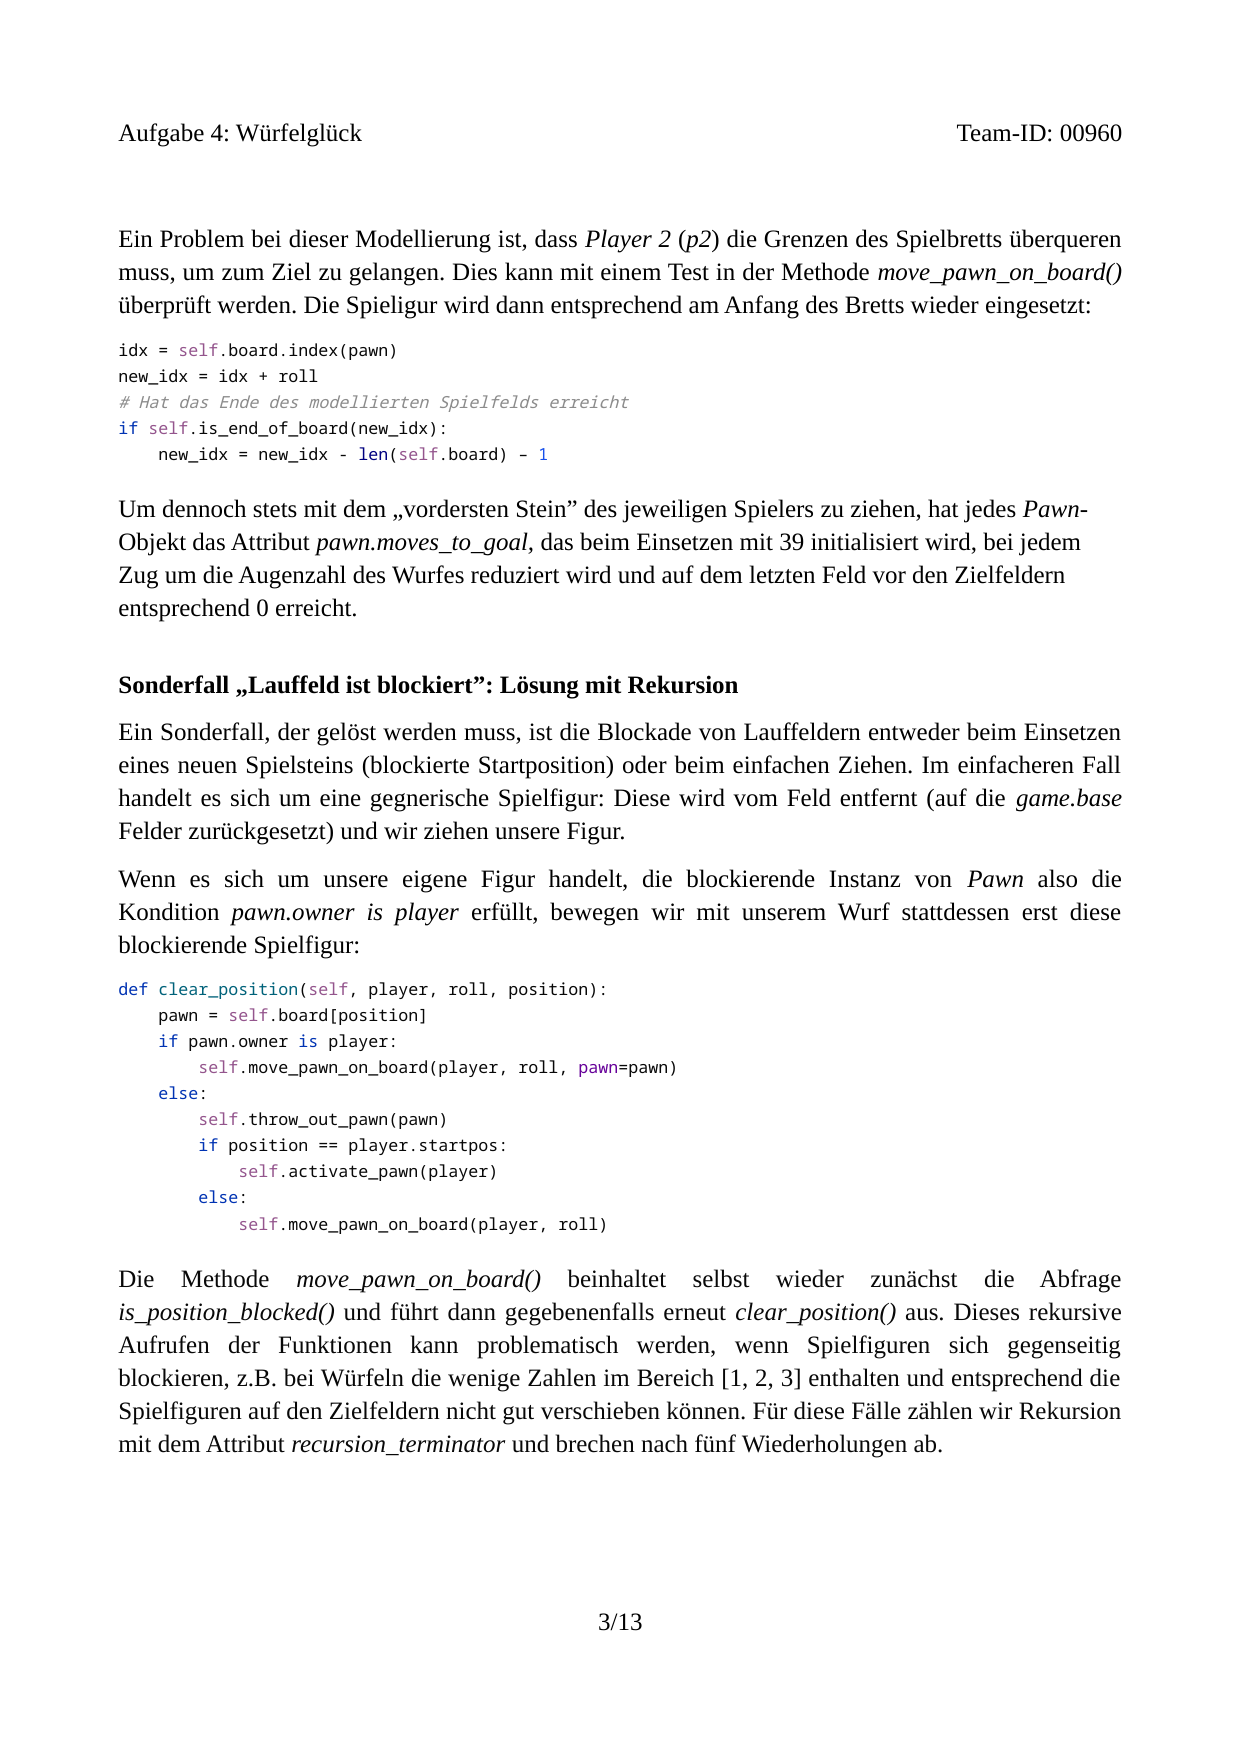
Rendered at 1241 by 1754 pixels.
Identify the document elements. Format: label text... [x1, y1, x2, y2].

text # Hat das Ende des modellierten Spielfelds erreicht if self.is_end_of_board(new_idx): new_idx = new_idx - len(self.board) – 1 [118, 390, 1122, 465]
text Wenn es sich um unsere eigene Figur handelt, die blockierende Instanz von Pawn also die Kondition pawn.owner is player erfüllt, bewegen wir mit unserem Wurf stattdessen erst diese blockierende Spielfigur: [118, 864, 1122, 959]
text def clear_position(self, player, roll, position): pawn = self.board[position] if pawn.owner is player: self.move_pawn_on_board(player, roll, pawn=pawn) else: self.throw_out_pawn(pawn) if position == player.startpos: self.activate_pawn(player) else: self.move_pawn_on_board(player, roll) [118, 978, 1122, 1235]
text idx = self.board.index(pawn) new_idx = idx + roll [118, 338, 1122, 387]
text Die Methode move_pawn_on_board() beinhaltet selbst wieder zunächst die Abfrage is_position_blocked() und führt dann gegebenenfalls erneut clear_position() aus. Dieses rekursive Aufrufen der Funktionen kann problematisch werden, wenn Spielfiguren sich gegenseitig blockieren, z.B. bei Würfeln die wenige Zahlen im Bereich [1, 2, 3] enthalten und entsprechend die Spielfiguren auf den Zielfeldern nicht gut verschieben können. Für diese Fälle zählen wir Rekursion mit dem Attribut recursion_terminator und brechen nach fünf Wiederholungen ab. [118, 1264, 1122, 1458]
text Sonderfall „Lauffeld ist blockiert”: Lösung mit Rekursion [118, 670, 1122, 698]
text Um dennoch stets mit dem „vordersten Stein” des jeweiligen Spielers zu ziehen, hat jedes Pawn-Objekt das Attribut pawn.moves_to_goal, das beim Einsetzen mit 39 initialisiert wird, bei jedem Zug um die Augenzahl des Wurfes reduziert wird und auf dem letzten Feld vor den Zielfeldern entsprechend 0 erreicht. [118, 494, 1122, 622]
text Ein Sonderfall, der gelöst werden muss, ist die Blockade von Lauffeldern entweder beim Einsetzen eines neuen Spielsteins (blockierte Startposition) oder beim einfachen Ziehen. Im einfacheren Fall handelt es sich um eine gegnerische Spielfigur: Diese wird vom Feld entfernt (auf die game.base Felder zurückgesetzt) und wir ziehen unsere Figur. [118, 717, 1122, 845]
text Ein Problem bei dieser Modellierung ist, dass Player 2 (p2) die Grenzen des Spielbretts überqueren muss, um zum Ziel zu gelangen. Dies kann mit einem Test in der Methode move_pawn_on_board() überprüft werden. Die Spieligur wird dann entsprechend am Anfang des Bretts wieder eingesetzt: [118, 224, 1122, 319]
